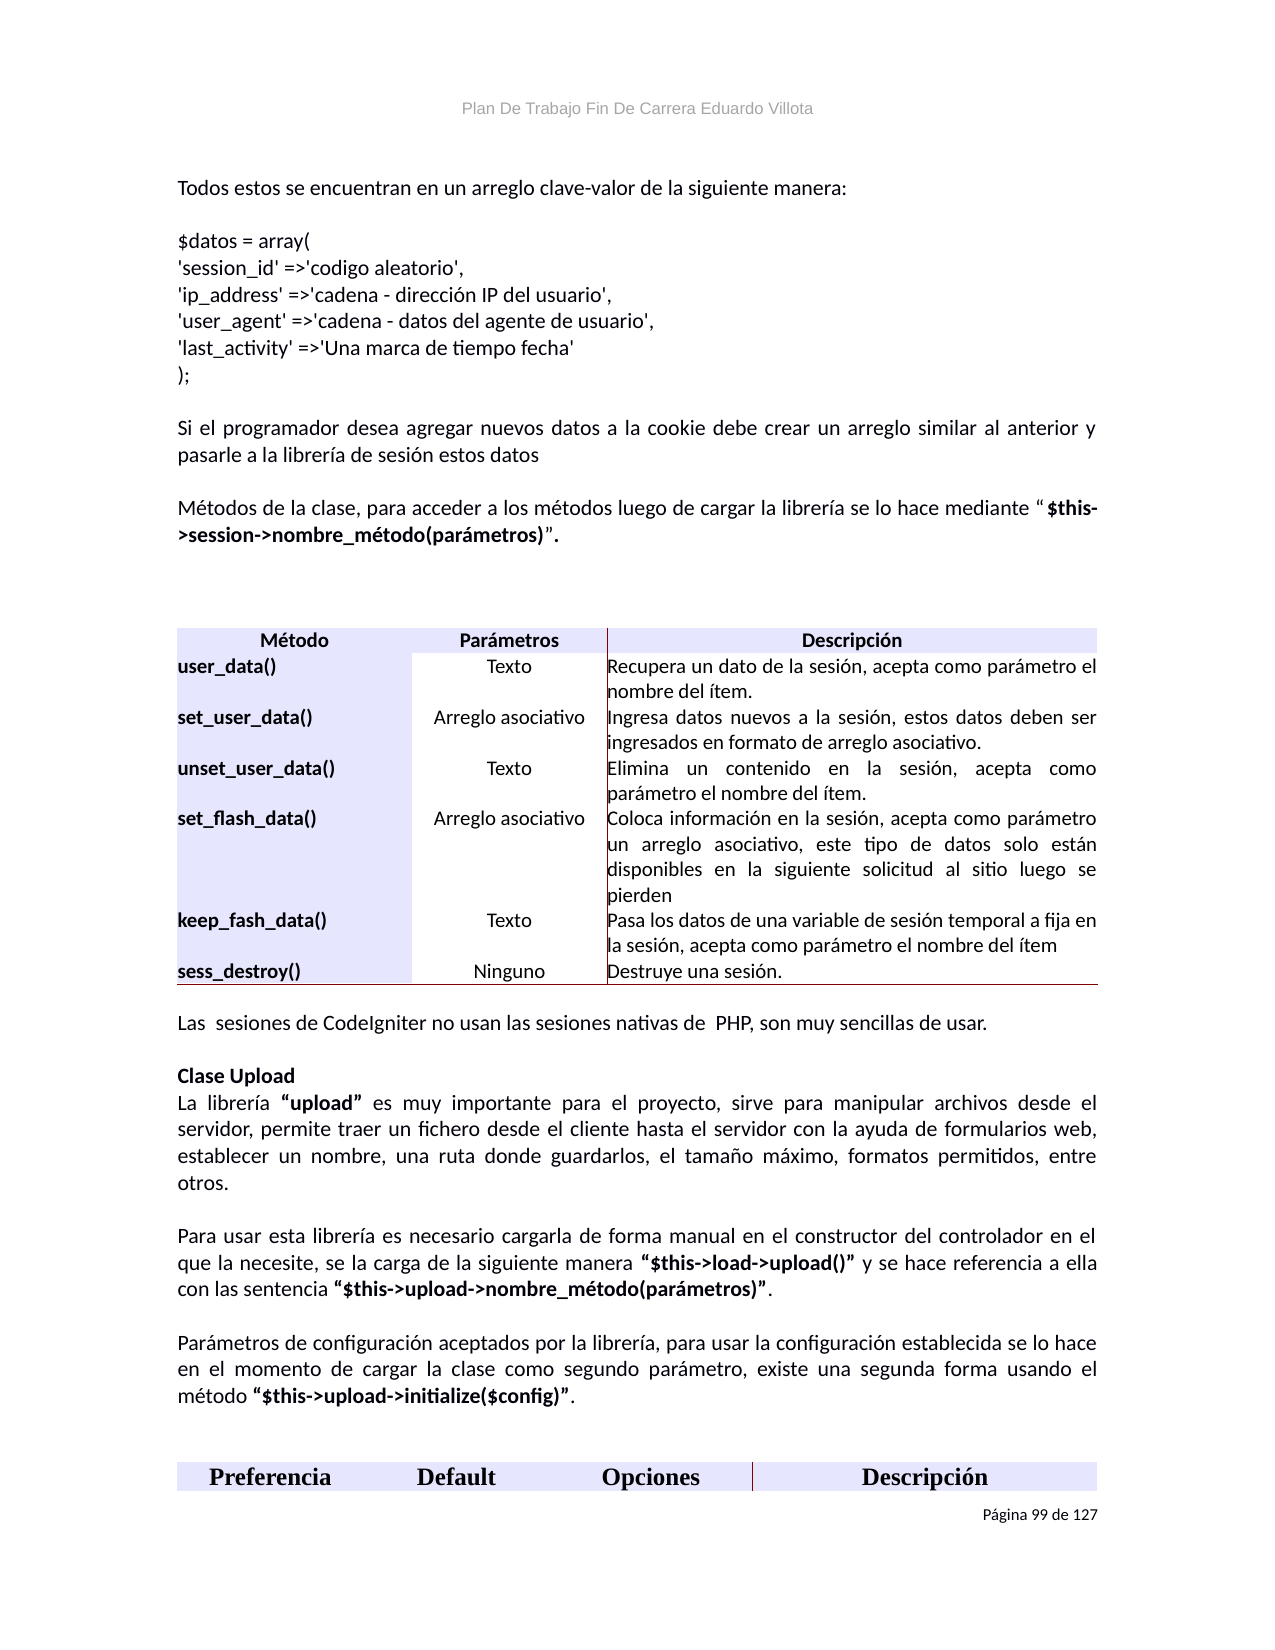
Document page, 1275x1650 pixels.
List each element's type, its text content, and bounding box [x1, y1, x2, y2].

table_cell Texto [412, 907, 607, 958]
text Si el programador desea agregar nuevos datos a la cookie debe crear un arreglo similar al anterior y pasarle a la librería de sesión estos datos [177, 414, 1098, 468]
table_cell Texto [412, 755, 607, 806]
text Parámetros de configuración aceptados por la librería, para usar la configuración establecida se lo hace en el momento de cargar la clase como segundo parámetro, existe una segunda forma usando el método “$this->upload->initialize($config)”. [177, 1329, 1098, 1409]
text Para usar esta librería es necesario cargarla de forma manual en el constructor del controlador en el que la necesite, se la carga de la siguiente manera “$this->load->upload()” y se hace referencia a ella con las sentencia “$this->upload->nombre_método(parámetros)”. [177, 1222, 1098, 1302]
text Todos estos se encuentran en un arreglo clave-valor de la siguiente manera: [177, 174, 1098, 201]
table_header Preferencia [177, 1462, 363, 1491]
table_cell Recupera un dato de la sesión, acepta como parámetro el nombre del ítem. [608, 653, 1097, 704]
text Clase Upload [177, 1062, 1098, 1089]
text 'ip_address' =>'cadena - dirección IP del usuario', [177, 281, 1098, 308]
table_cell Coloca información en la sesión, acepta como parámetro un arreglo asociativo, este tipo de datos solo están disponibles en la siguiente solicitud al sitio luego se pierden [608, 806, 1097, 907]
text 'user_agent' =>'cadena - datos del agente de usuario', [177, 308, 1098, 334]
table_header Default [363, 1462, 549, 1491]
table_header Parámetros [412, 628, 607, 653]
table_cell Ninguno [412, 958, 607, 983]
table_cell sess_destroy() [177, 958, 412, 983]
table_cell Ingresa datos nuevos a la sesión, estos datos deben ser ingresados en formato de arreglo asociativo. [608, 704, 1097, 755]
table_cell unset_user_data() [177, 755, 412, 806]
table_cell Texto [412, 653, 607, 704]
table_cell Arreglo asociativo [412, 704, 607, 755]
text 'last_activity' =>'Una marca de tiempo fecha' [177, 334, 1098, 361]
table_cell Destruye una sesión. [608, 958, 1097, 983]
table_cell Pasa los datos de una variable de sesión temporal a fija en la sesión, acepta como parámetro el nombre del ítem [608, 907, 1097, 958]
text Métodos de la clase, para acceder a los métodos luego de cargar la librería se lo hace mediante “$this->session->nombre_método(parámetros)”. [177, 494, 1098, 548]
text $datos = array( [177, 228, 1098, 254]
table_cell Elimina un contenido en la sesión, acepta como parámetro el nombre del ítem. [608, 755, 1097, 806]
table_cell set_flash_data() [177, 806, 412, 907]
text 'session_id' =>'codigo aleatorio', [177, 254, 1098, 281]
table_header Descripción [608, 628, 1097, 653]
table_header Método [177, 628, 412, 653]
text Las sesiones de CodeIgniter no usan las sesiones nativas de PHP, son muy sencillas de usar. [177, 1009, 1098, 1035]
text ); [177, 361, 1098, 388]
table_header Opciones [549, 1462, 752, 1491]
table_cell user_data() [177, 653, 412, 704]
table_header Descripción [753, 1462, 1097, 1491]
text La librería “upload” es muy importante para el proyecto, sirve para manipular archivos desde el servidor, permite traer un fichero desde el cliente hasta el servidor con la ayuda de formularios web, establecer un nombre, una ruta donde guardarlos, el tamaño máximo, formatos permitidos, entre otros. [177, 1089, 1098, 1195]
table_cell set_user_data() [177, 704, 412, 755]
table_cell Arreglo asociativo [412, 806, 607, 907]
table_cell keep_fash_data() [177, 907, 412, 958]
